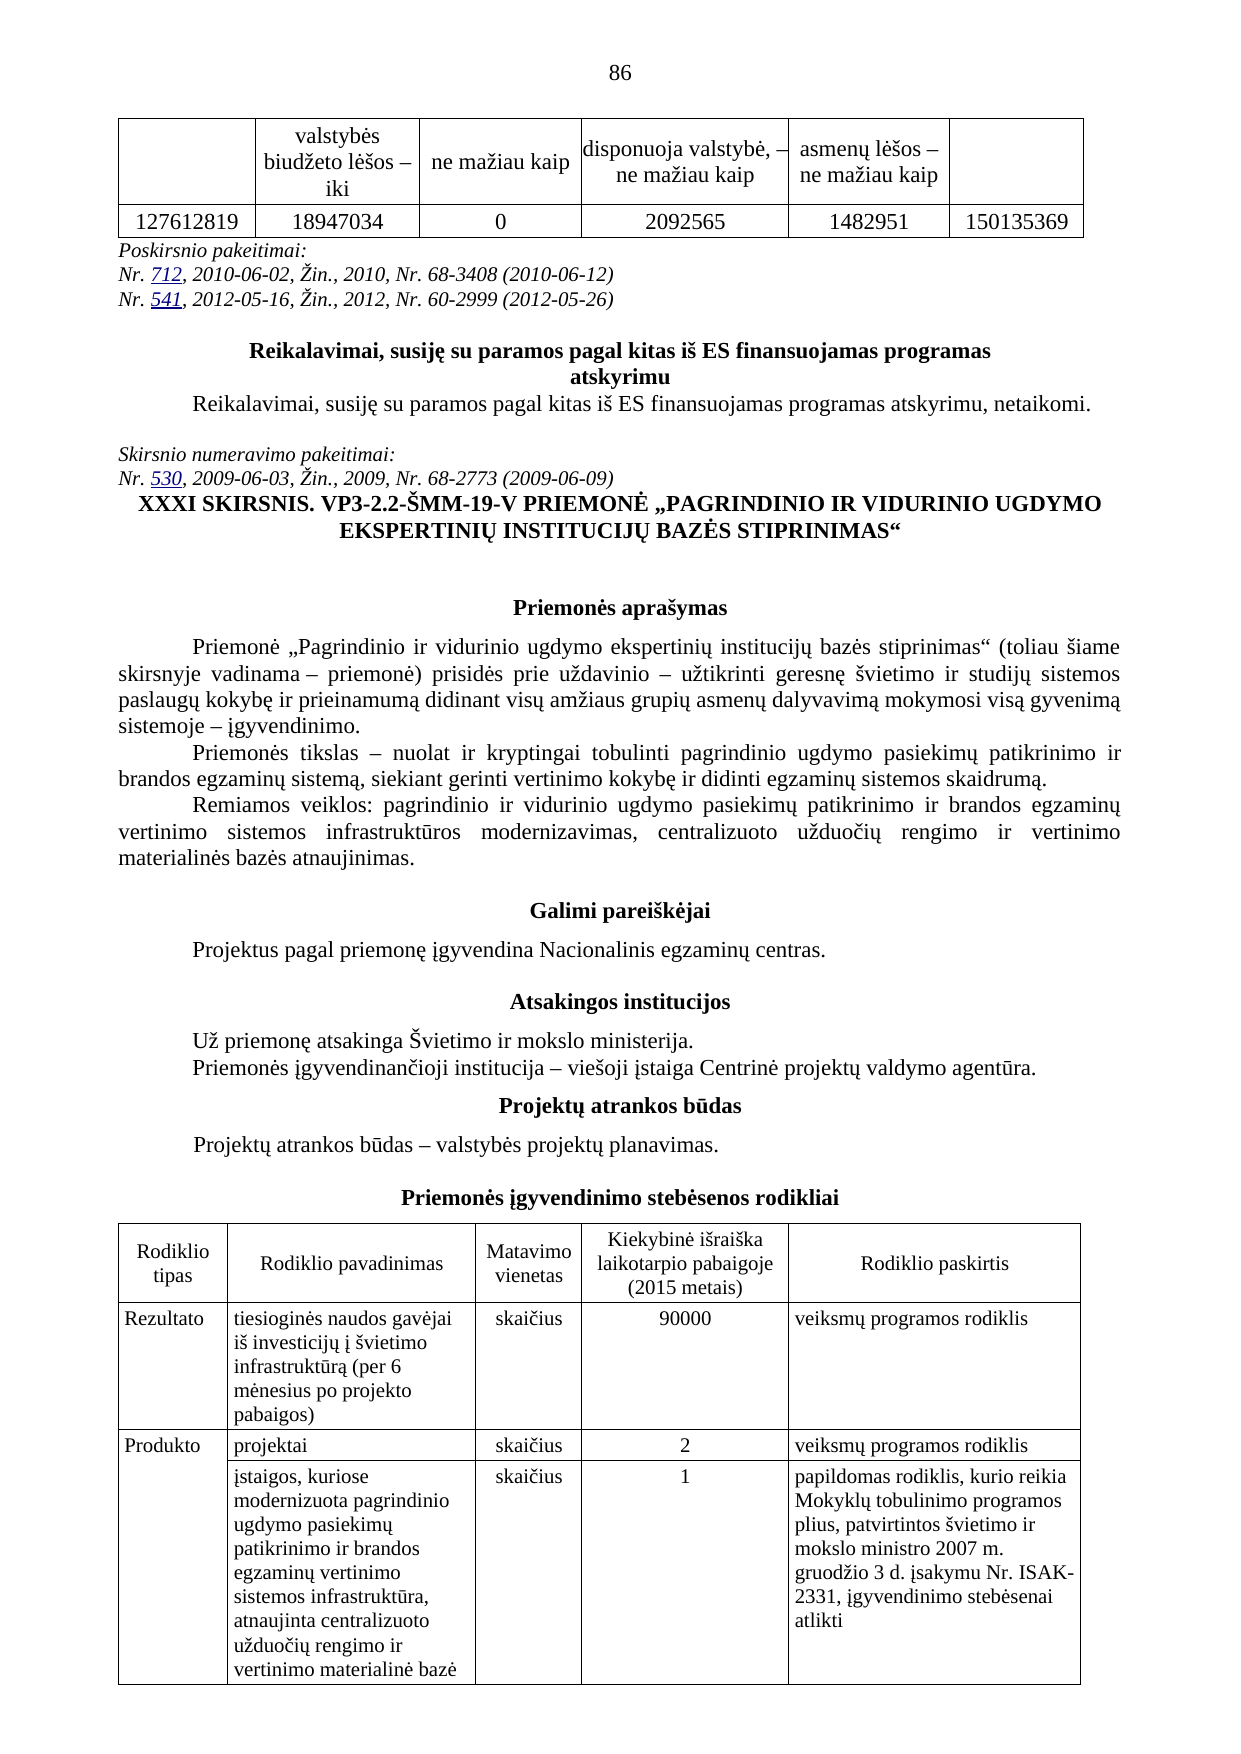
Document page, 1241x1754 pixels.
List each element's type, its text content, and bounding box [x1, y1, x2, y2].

text Projektų atrankos būdas [118, 1092, 1122, 1119]
text Priemonės tikslas – nuolat ir kryptingai tobulinti pagrindinio ugdymo pasiekimų patikrinimo ir brandos egzaminų sistemą, siekiant gerinti vertinimo kokybę ir didinti egzaminų sistemos skaidrumą. [118, 739, 1122, 791]
text Priemonės aprašymas [118, 594, 1122, 621]
table_cell Produkto [119, 1430, 227, 1683]
table_cell 2 [582, 1430, 788, 1460]
table_cell įstaigos, kuriose modernizuota pagrindinio ugdymo pasiekimų patikrinimo ir brandos egzaminų vertinimo sistemos infrastruktūra, atnaujinta centralizuoto užduočių rengimo ir vertinimo materialinė bazė [228, 1461, 475, 1683]
table_cell 1482951 [789, 205, 949, 237]
table_cell Rezultato [119, 1303, 227, 1429]
table_cell 0 [420, 205, 581, 237]
text Nr. 712, 2010-06-02, Žin., 2010, Nr. 68-3408 (2010-06-12) [118, 262, 1122, 286]
table_cell asmenų lėšos – ne mažiau kaip [789, 119, 949, 204]
table_cell 18947034 [256, 205, 419, 237]
table_header Rodiklio paskirtis [789, 1224, 1080, 1302]
text Reikalavimai, susiję su paramos pagal kitas iš ES finansuojamas programas atskyrimu [118, 337, 1122, 389]
table_cell veiksmų programos rodiklis [789, 1430, 1080, 1460]
table_cell 150135369 [950, 205, 1083, 237]
table_header Rodiklio pavadinimas [228, 1224, 475, 1302]
text Priemonė „Pagrindinio ir vidurinio ugdymo ekspertinių institucijų bazės stiprinimas“ (toliau šiame skirsnyje vadinama – priemonė) prisidės prie uždavinio – užtikrinti geresnę švietimo ir studijų sistemos paslaugų kokybę ir prieinamumą didinant visų amžiaus grupių asmenų dalyvavimą mokymosi visą gyvenimą sistemoje – įgyvendinimo. [118, 633, 1122, 739]
text Projektus pagal priemonę įgyvendina Nacionalinis egzaminų centras. [118, 936, 1122, 962]
text Reikalavimai, susiję su paramos pagal kitas iš ES finansuojamas programas atskyrimu, netaikomi. [118, 389, 1122, 416]
text Remiamos veiklos: pagrindinio ir vidurinio ugdymo pasiekimų patikrinimo ir brandos egzaminų vertinimo sistemos infrastruktūros modernizavimas, centralizuoto užduočių rengimo ir vertinimo materialinės bazės atnaujinimas. [118, 791, 1122, 871]
table_cell skaičius [476, 1303, 581, 1429]
table_cell 2092565 [582, 205, 788, 237]
text Projektų atrankos būdas – valstybės projektų planavimas. [156, 1131, 1122, 1158]
text Priemonės įgyvendinančioji institucija – viešoji įstaiga Centrinė projektų valdymo agentūra. [118, 1054, 1122, 1080]
text Nr. 530, 2009-06-03, Žin., 2009, Nr. 68-2773 (2009-06-09) [118, 466, 1122, 490]
table_cell projektai [228, 1430, 475, 1460]
table_cell valstybės biudžeto lėšos – iki [256, 119, 419, 204]
table_cell skaičius [476, 1430, 581, 1460]
text Priemonės įgyvendinimo stebėsenos rodikliai [118, 1184, 1122, 1210]
table_cell ne mažiau kaip [420, 119, 581, 204]
table_cell [119, 119, 255, 204]
text Atsakingos institucijos [118, 988, 1122, 1015]
table_cell 127612819 [119, 205, 255, 237]
text Nr. 541, 2012-05-16, Žin., 2012, Nr. 60-2999 (2012-05-26) [118, 286, 1122, 311]
table_header [950, 119, 1083, 204]
text Poskirsnio pakeitimai: [118, 238, 1122, 262]
table_header Kiekybinė išraiška laikotarpio pabaigoje (2015 metais) [582, 1224, 788, 1302]
table_cell tiesioginės naudos gavėjai iš investicijų į švietimo infrastruktūrą (per 6 mėnesius po projekto pabaigos) [228, 1303, 475, 1429]
table_cell disponuoja valstybė, – ne mažiau kaip [582, 119, 788, 204]
text Už priemonę atsakinga Švietimo ir mokslo ministerija. [118, 1027, 1122, 1054]
table_cell 1 [582, 1461, 788, 1683]
table_header Rodiklio tipas [119, 1224, 227, 1302]
text Galimi pareiškėjai [118, 897, 1122, 923]
table_cell veiksmų programos rodiklis [789, 1303, 1080, 1429]
table_header Matavimo vienetas [476, 1224, 581, 1302]
table_cell 90000 [582, 1303, 788, 1429]
text Skirsnio numeravimo pakeitimai: [118, 442, 1122, 466]
text XXXI SKirsnis. VP3-2.2-ŠMM-19-V PRIEMONĖ „PAGRINDINIO IR VIDURINIO UGDYMO EKSPERTINIŲ INSTITUCIJŲ BAZĖS STIPRINIMAS“ [118, 490, 1122, 543]
table_cell papildomas rodiklis, kurio reikia Mokyklų tobulinimo programos plius, patvirtintos švietimo ir mokslo ministro 2007 m. gruodžio 3 d. įsakymu Nr. ISAK-2331, įgyvendinimo stebėsenai atlikti [789, 1461, 1080, 1683]
table_cell skaičius [476, 1461, 581, 1683]
